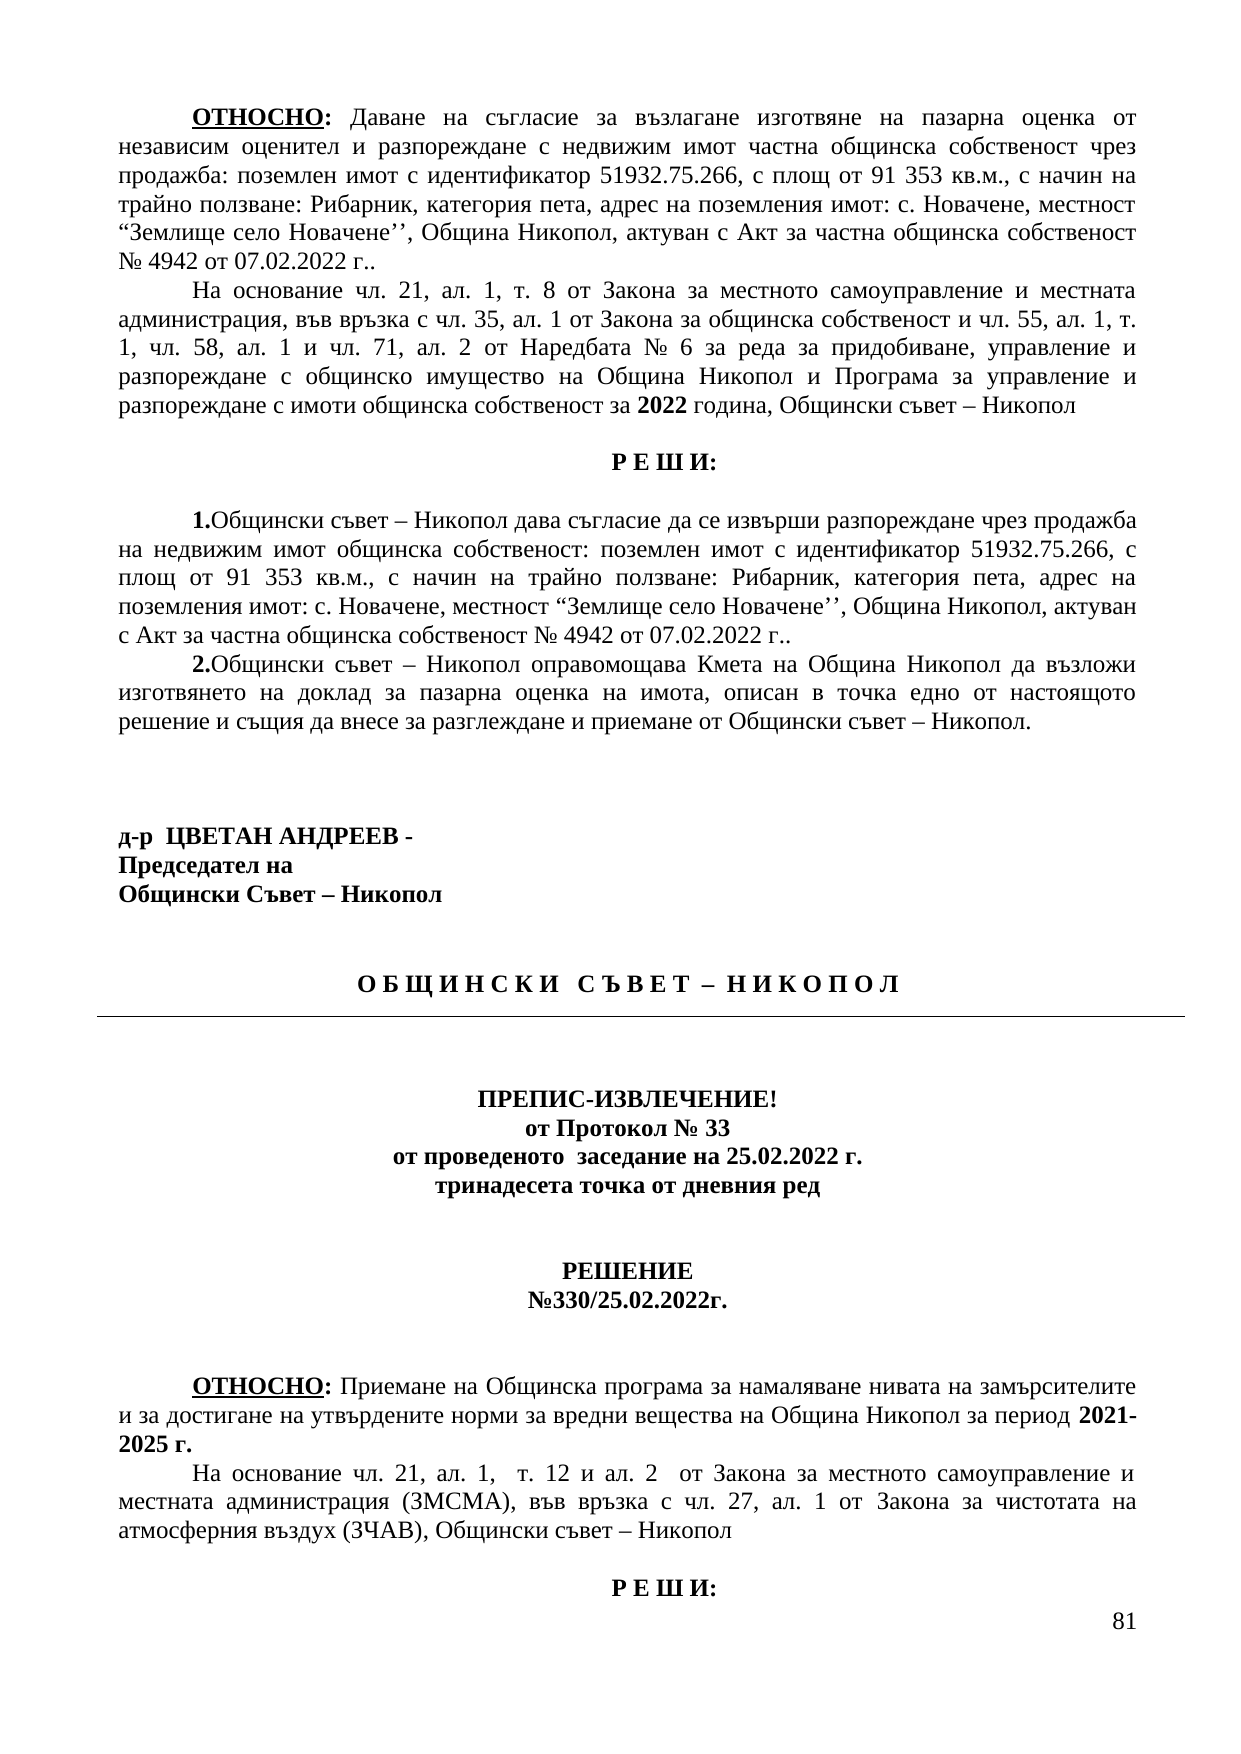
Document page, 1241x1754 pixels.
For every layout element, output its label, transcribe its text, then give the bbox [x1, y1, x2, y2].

text ОТНОСНО: Приемане на Общинска програма за намаляване нивата на замърсителите и за достигане на утвърдените норми за вредни вещества на Община Никопол за период 2021- 2025 г. [118, 1371, 1137, 1458]
text Р Е Ш И: [118, 447, 1137, 476]
text №330/25.02.2022г. [118, 1285, 1137, 1314]
text Р Е Ш И: [118, 1573, 1137, 1601]
text 2.Общински съвет – Никопол оправомощава Кмета на Община Никопол да възложи изготвянето на доклад за пазарна оценка на имота, описан в точка едно от настоящото решение и същия да внесе за разглеждане и приемане от Общински съвет – Никопол. [118, 649, 1137, 735]
text На основание чл. 21, ал. 1, т. 8 от Закона за местното самоуправление и местната администрация, във връзка с чл. 35, ал. 1 от Закона за общинска собственост и чл. 55, ал. 1, т. 1, чл. 58, ал. 1 и чл. 71, ал. 2 от Наредбата № 6 за реда за придобиване, управление и разпореждане с общинско имущество на Община Никопол и Програма за управление и разпореждане с имоти общинска собственост за 2022 година, Общински съвет – Никопол [118, 275, 1137, 419]
text На основание чл. 21, ал. 1, т. 12 и ал. 2 от Закона за местното самоуправление и местната администрация (ЗМСМА), във връзка с чл. 27, ал. 1 от Закона за чистотата на атмосферния въздух (ЗЧАВ), Общински съвет – Никопол [118, 1458, 1137, 1544]
text 1.Общински съвет – Никопол дава съгласие да се извърши разпореждане чрез продажба на недвижим имот общинска собственост: поземлен имот с идентификатор 51932.75.266, с площ от 91 353 кв.м., с начин на трайно ползване: Рибарник, категория пета, адрес на поземления имот: с. Новачене, местност “Землище село Новачене’’, Община Никопол, актуван с Акт за частна общинска собственост № 4942 от 07.02.2022 г.. [118, 505, 1137, 649]
text ОТНОСНО: Даване на съгласие за възлагане изготвяне на пазарна оценка от независим оценител и разпореждане с недвижим имот частна общинска собственост чрез продажба: поземлен имот с идентификатор 51932.75.266, с площ от 91 353 кв.м., с начин на трайно ползване: Рибарник, категория пета, адрес на поземления имот: с. Новачене, местност “Землище село Новачене’’, Община Никопол, актуван с Акт за частна общинска собственост № 4942 от 07.02.2022 г.. [118, 102, 1137, 275]
text тринадесета точка от дневния ред [118, 1170, 1137, 1199]
text д-р ЦВЕТАН АНДРЕЕВ - [118, 821, 1137, 850]
text Общински Съвет – Никопол [118, 879, 1137, 907]
text от Протокол № 33 [118, 1113, 1137, 1141]
subtitle О Б Щ И Н С К И С Ъ В Е Т – Н И К О П О Л [118, 969, 1137, 998]
text Председател на [118, 850, 1137, 879]
text от проведеното заседание на 25.02.2022 г. [118, 1141, 1137, 1170]
text ПРЕПИС-ИЗВЛЕЧЕНИЕ! [118, 1084, 1137, 1113]
text РЕШЕНИЕ [118, 1256, 1137, 1285]
